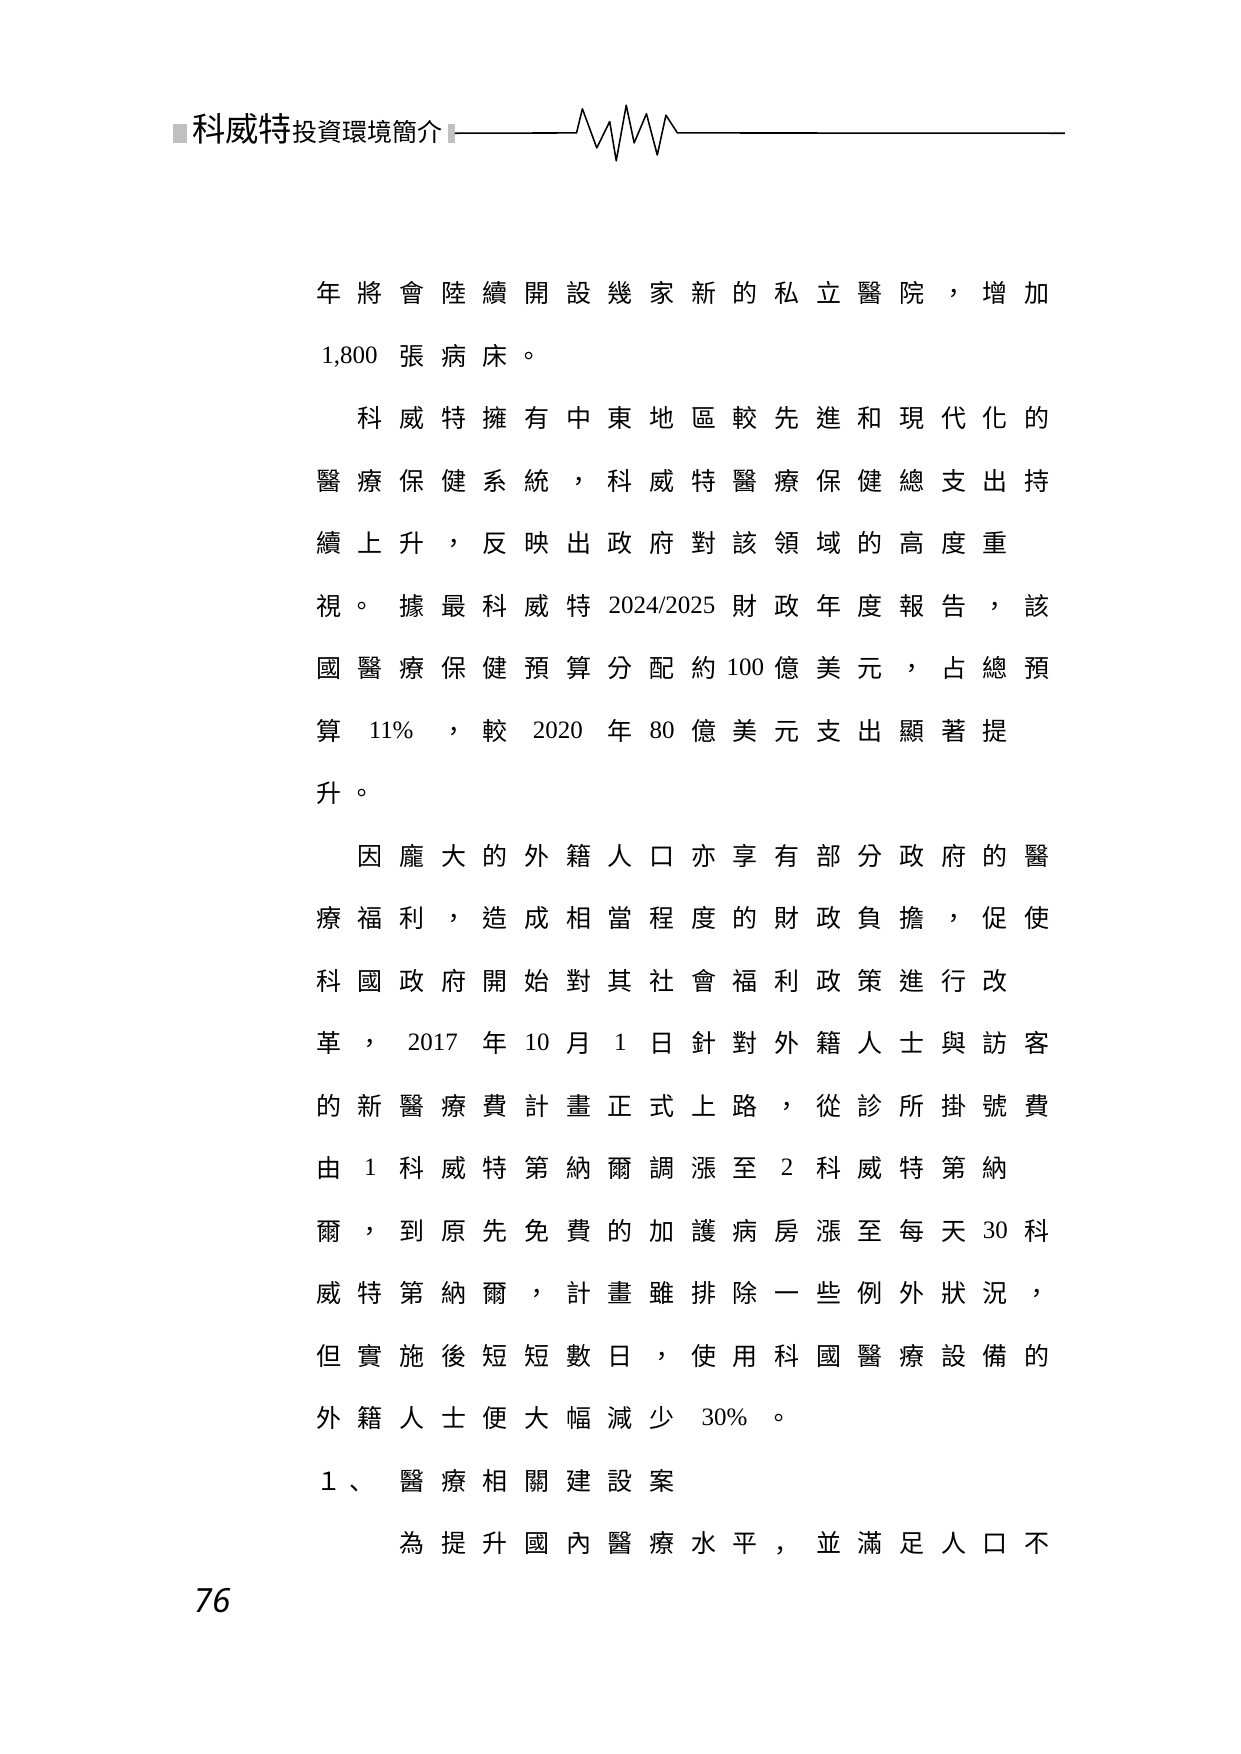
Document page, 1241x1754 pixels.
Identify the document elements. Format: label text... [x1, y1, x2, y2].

text 科威特擁有中東地區較先進和現代化的醫療保健系統，科威特醫療保健總支出持續上升，反映出政府對該領域的高度重視。據最科威特2024/2025財政年度報告，該國醫療保健預算分配約100億美元，占總預算11%，較2020年80億美元支出顯著提升。 [281, 375, 1058, 813]
text 年將會陸續開設幾家新的私立醫院，增加1,800張病床。 [281, 250, 1058, 375]
text 為提升國內醫療水平，並滿足人口不 [330, 1500, 1058, 1563]
text １、醫療相關建設案 [281, 1438, 1058, 1500]
text 因龐大的外籍人口亦享有部分政府的醫療福利，造成相當程度的財政負擔，促使科國政府開始對其社會福利政策進行改革，2017年10月1日針對外籍人士與訪客的新醫療費計畫正式上路，從診所掛號費由1科威特第納爾調漲至2科威特第納爾，到原先免費的加護病房漲至每天30科威特第納爾，計畫雖排除一些例外狀況，但實施後短短數日，使用科國醫療設備的外籍人士便大幅減少30%。 [281, 813, 1058, 1438]
